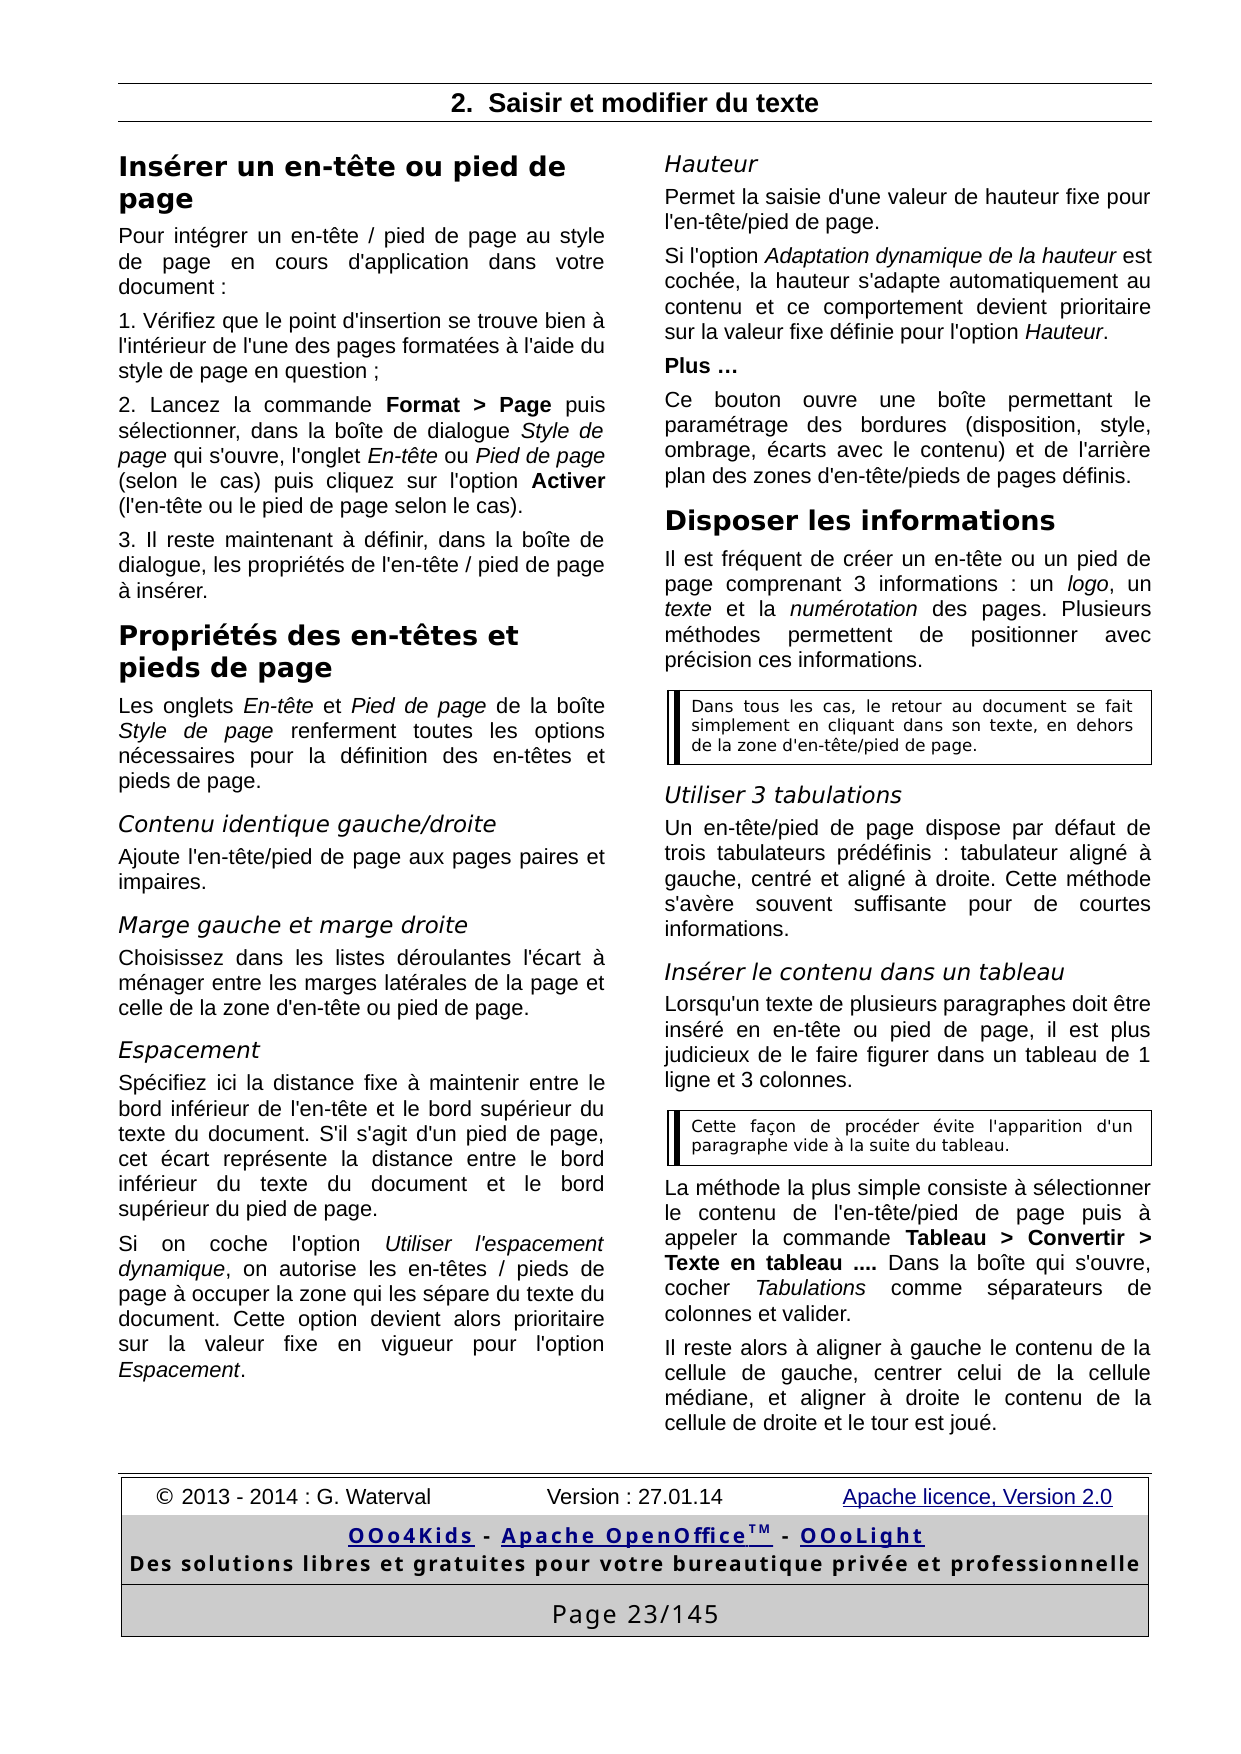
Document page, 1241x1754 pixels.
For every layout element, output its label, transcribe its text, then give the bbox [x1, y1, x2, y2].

text La méthode la plus simple consiste à sélectionner le contenu de l'en-tête/pied de page puis à appeler la commande Tableau > Convertir > Texte en tableau .... Dans la boîte qui s'ouvre, cocher Tabulations comme séparateurs de colonnes et valider. [664, 1174, 1152, 1326]
text Choisissez dans les listes déroulantes l'écart à ménager entre les marges latérales de la page et celle de la zone d'en-tête ou pied de page. [118, 944, 605, 1020]
text Spécifiez ici la distance fixe à maintenir entre le bord inférieur de l'en-tête et le bord supérieur du texte du document. S'il s'agit d'un pied de page, cet écart représente la distance entre le bord inférieur du texte du document et le bord supérieur du pied de page. [118, 1070, 605, 1222]
subtitle Hauteur [664, 151, 1152, 178]
text 2. Lancez la commande Format > Page puis sélectionner, dans la boîte de dialogue Style de page qui s'ouvre, l'onglet En-tête ou Pied de page (selon le cas) puis cliquez sur l'option Activer (l'en-tête ou le pied de page selon le cas). [118, 392, 605, 518]
table_header Cette façon de procéder évite l'apparition d'un paragraphe vide à la suite du tableau. [680, 1111, 1151, 1164]
subtitle Insérer un en-tête ou pied de page [118, 151, 605, 214]
text Si on coche l'option Utiliser l'espacement dynamique, on autorise les en-têtes / pieds de page à occuper la zone qui les sépare du texte du document. Cette option devient alors prioritaire sur la valeur fixe en vigueur pour l'option Espacement. [118, 1230, 605, 1382]
text Si l'option Adaptation dynamique de la hauteur est cochée, la hauteur s'adapte automatiquement au contenu et ce comportement devient prioritaire sur la valeur fixe définie pour l'option Hauteur. [664, 243, 1152, 344]
text Permet la saisie d'une valeur de hauteur fixe pour l'en-tête/pied de page. [664, 184, 1152, 234]
subtitle Contenu identique gauche/droite [118, 811, 605, 838]
subtitle Disposer les informations [664, 506, 1152, 537]
subtitle Espacement [118, 1038, 605, 1064]
text Plus … [664, 353, 1152, 378]
text Ce bouton ouvre une boîte permettant le paramétrage des bordures (disposition, style, ombrage, écarts avec le contenu) et de l'arrière plan des zones d'en-tête/pieds de pages définis. [664, 387, 1152, 488]
text Un en-tête/pied de page dispose par défaut de trois tabulateurs prédéfinis : tabulateur aligné à gauche, centré et aligné à droite. Cette méthode s'avère souvent suffisante pour de courtes informations. [664, 815, 1152, 941]
text Pour intégrer un en-tête / pied de page au style de page en cours d'application dans votre document : [118, 223, 605, 299]
subtitle Marge gauche et marge droite [118, 912, 605, 938]
subtitle Utiliser 3 tabulations [664, 782, 1152, 809]
subtitle Insérer le contenu dans un tableau [664, 959, 1152, 985]
text Lorsqu'un texte de plusieurs paragraphes doit être inséré en en-tête ou pied de page, il est plus judicieux de le faire figurer dans un tableau de 1 ligne et 3 colonnes. [664, 991, 1152, 1092]
text 3. Il reste maintenant à définir, dans la boîte de dialogue, les propriétés de l'en-tête / pied de page à insérer. [118, 527, 605, 603]
text Il est fréquent de créer un en-tête ou un pied de page comprenant 3 informations : un logo, un texte et la numérotation des pages. Plusieurs méthodes permettent de positionner avec précision ces informations. [664, 546, 1152, 672]
subtitle Propriétés des en-têtes et pieds de page [118, 621, 605, 684]
text Ajoute l'en-tête/pied de page aux pages paires et impaires. [118, 844, 605, 894]
text Il reste alors à aligner à gauche le contenu de la cellule de gauche, centrer celui de la cellule médiane, et aligner à droite le contenu de la cellule de droite et le tour est joué. [664, 1334, 1152, 1435]
text 1. Vérifiez que le point d'insertion se trouve bien à l'intérieur de l'une des pages formatées à l'aide du style de page en question ; [118, 308, 605, 383]
text Les onglets En-tête et Pied de page de la boîte Style de page renferment toutes les options nécessaires pour la définition des en-têtes et pieds de page. [118, 692, 605, 793]
table_header Dans tous les cas, le retour au document se fait simplement en cliquant dans son texte, en dehors de la zone d'en-tête/pied de page. [680, 691, 1151, 764]
